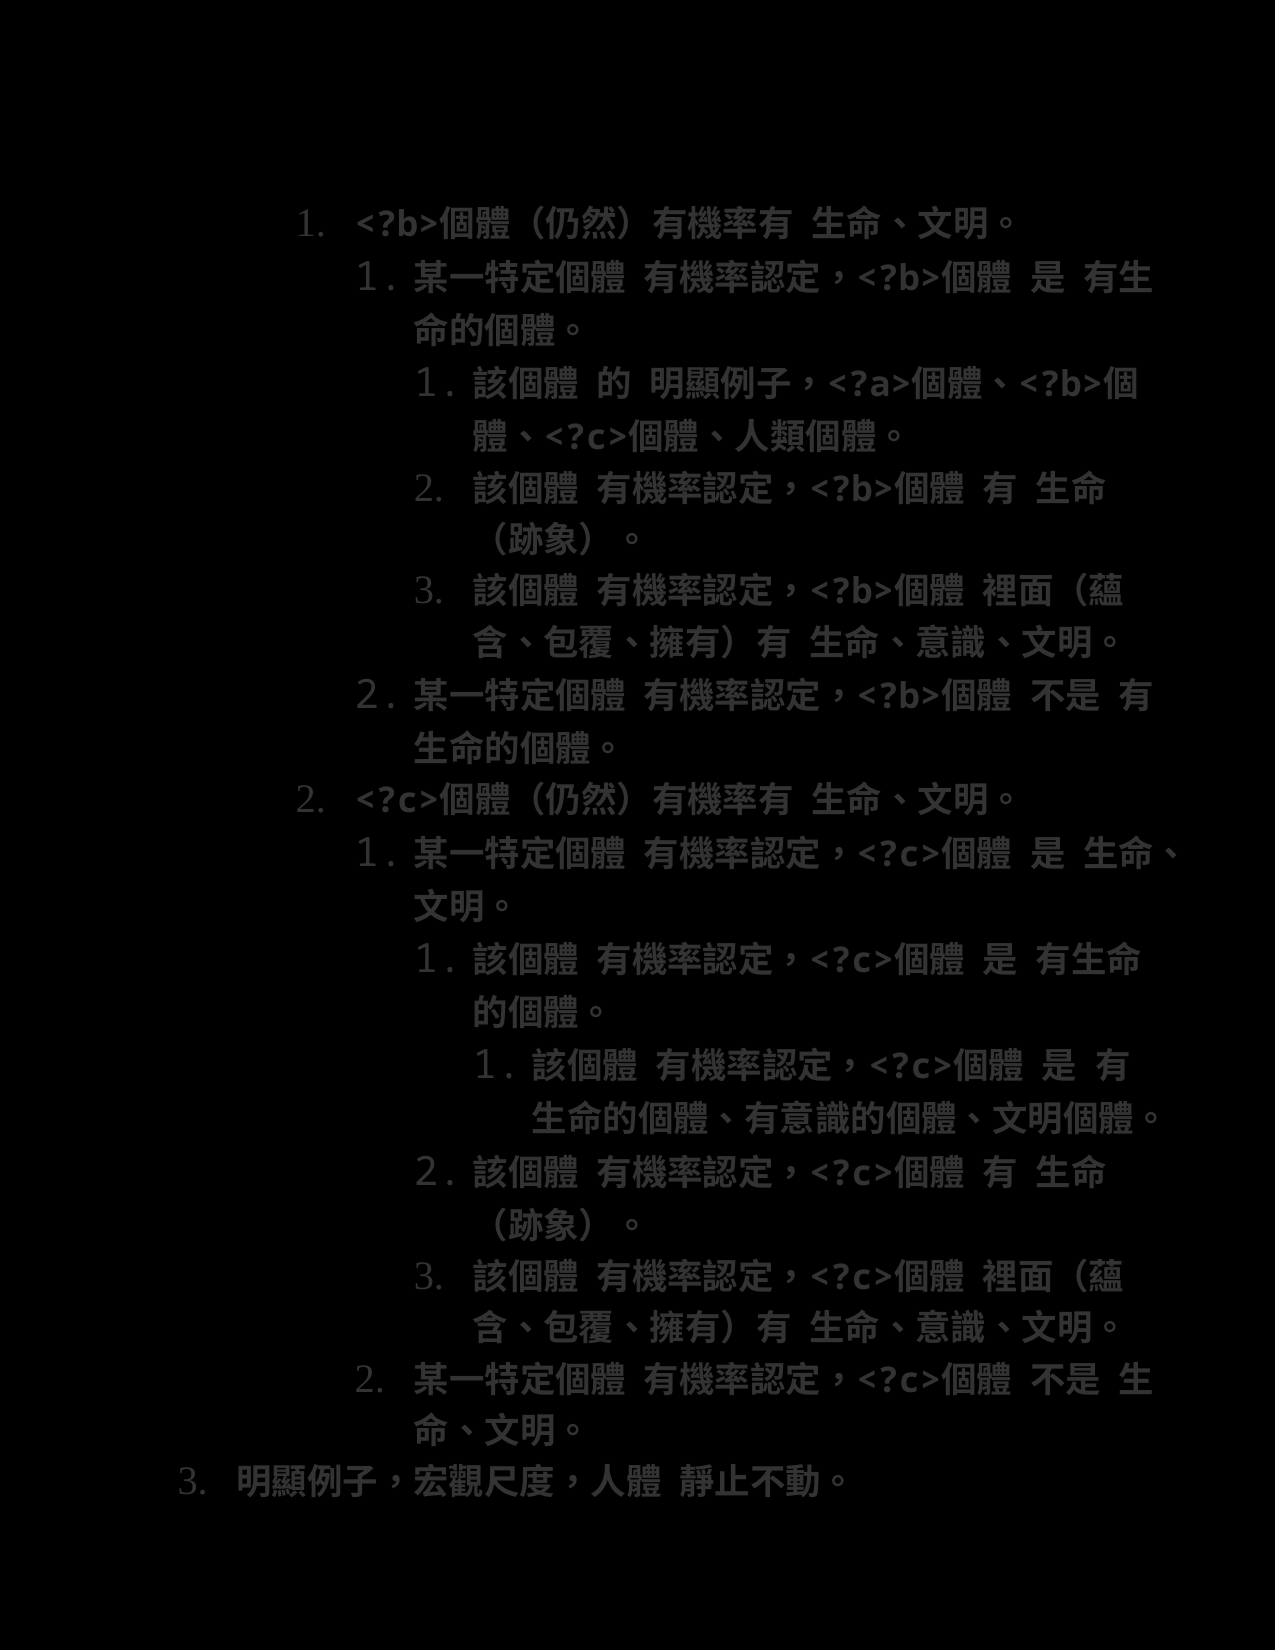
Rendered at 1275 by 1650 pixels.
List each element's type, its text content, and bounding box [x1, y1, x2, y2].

list 某一特定個體 有機率認定，<?b>個體 不是 有生命的個體。 [354, 665, 1157, 772]
list 該個體 有機率認定，<?b>個體 有 生命（跡象）。 [413, 460, 1157, 563]
list 該個體 有機率認定，<?c>個體 裡面（蘊含、包覆、擁有）有 生命、意識、文明。 [413, 1248, 1157, 1351]
list 該個體 有機率認定，<?c>個體 是 有生命的個體。 [413, 929, 1157, 1036]
list 某一特定個體 有機率認定，<?c>個體 是 生命、文明。 [354, 823, 1157, 929]
list <?c>個體（仍然）有機率有 生命、文明。 [295, 772, 1157, 823]
list 該個體 有機率認定，<?c>個體 有 生命（跡象）。 [413, 1142, 1157, 1248]
list 該個體 有機率認定，<?c>個體 是 有生命的個體、有意識的個體、文明個體。 [472, 1036, 1157, 1142]
list 該個體 有機率認定，<?b>個體 裡面（蘊含、包覆、擁有）有 生命、意識、文明。 [413, 563, 1157, 665]
list 某一特定個體 有機率認定，<?b>個體 是 有生命的個體。 [354, 247, 1157, 353]
list <?b>個體（仍然）有機率有 生命、文明。 [295, 196, 1157, 247]
list 明顯例子，宏觀尺度，人體 靜止不動。 [177, 1453, 1157, 1505]
list 某一特定個體 有機率認定，<?c>個體 不是 生命、文明。 [354, 1351, 1157, 1453]
list 該個體 的 明顯例子，<?a>個體、<?b>個體、<?c>個體、人類個體。 [413, 353, 1157, 460]
